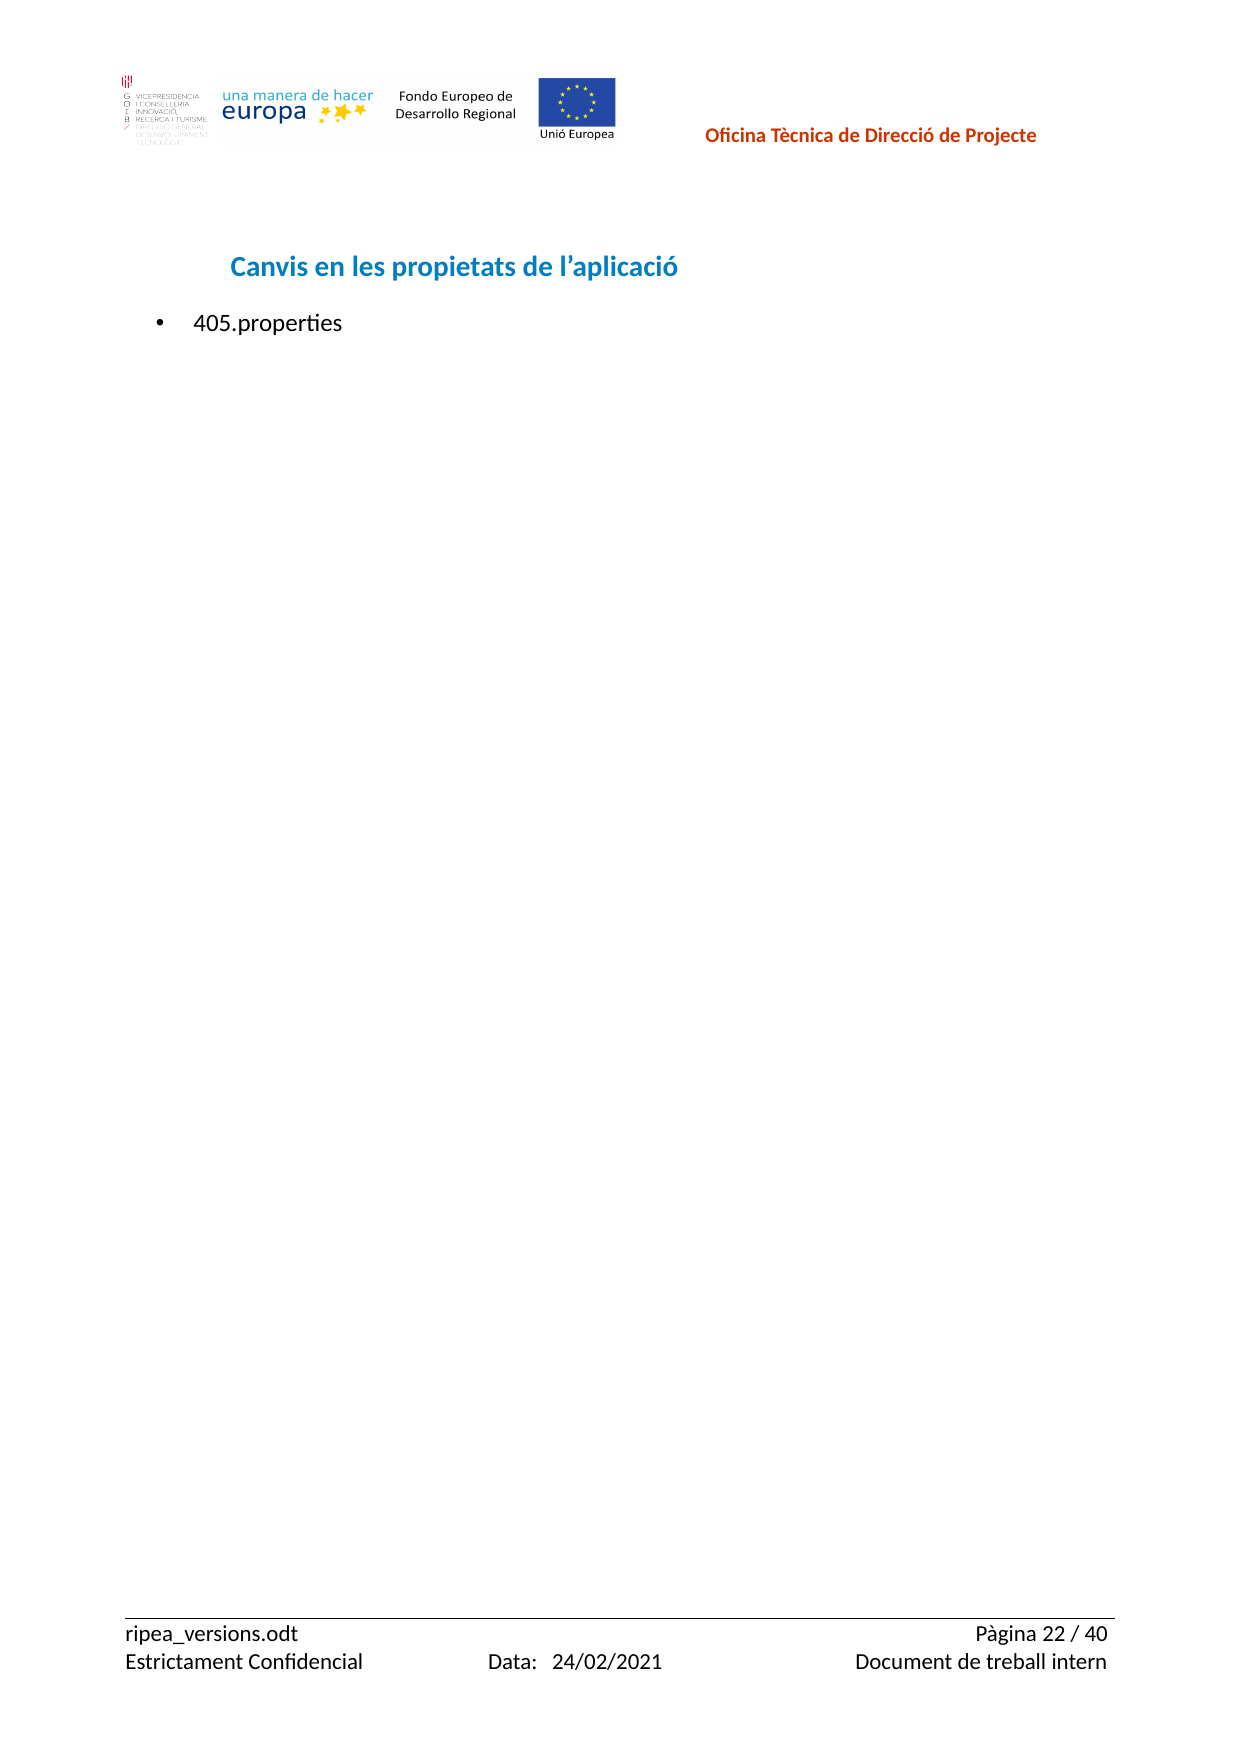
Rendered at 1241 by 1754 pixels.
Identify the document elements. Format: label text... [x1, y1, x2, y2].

picture [219, 73, 621, 147]
subtitle Canvis en les propietats de l’aplicació [153, 248, 1122, 283]
list 405.properties [156, 307, 1122, 338]
picture [118, 73, 213, 147]
